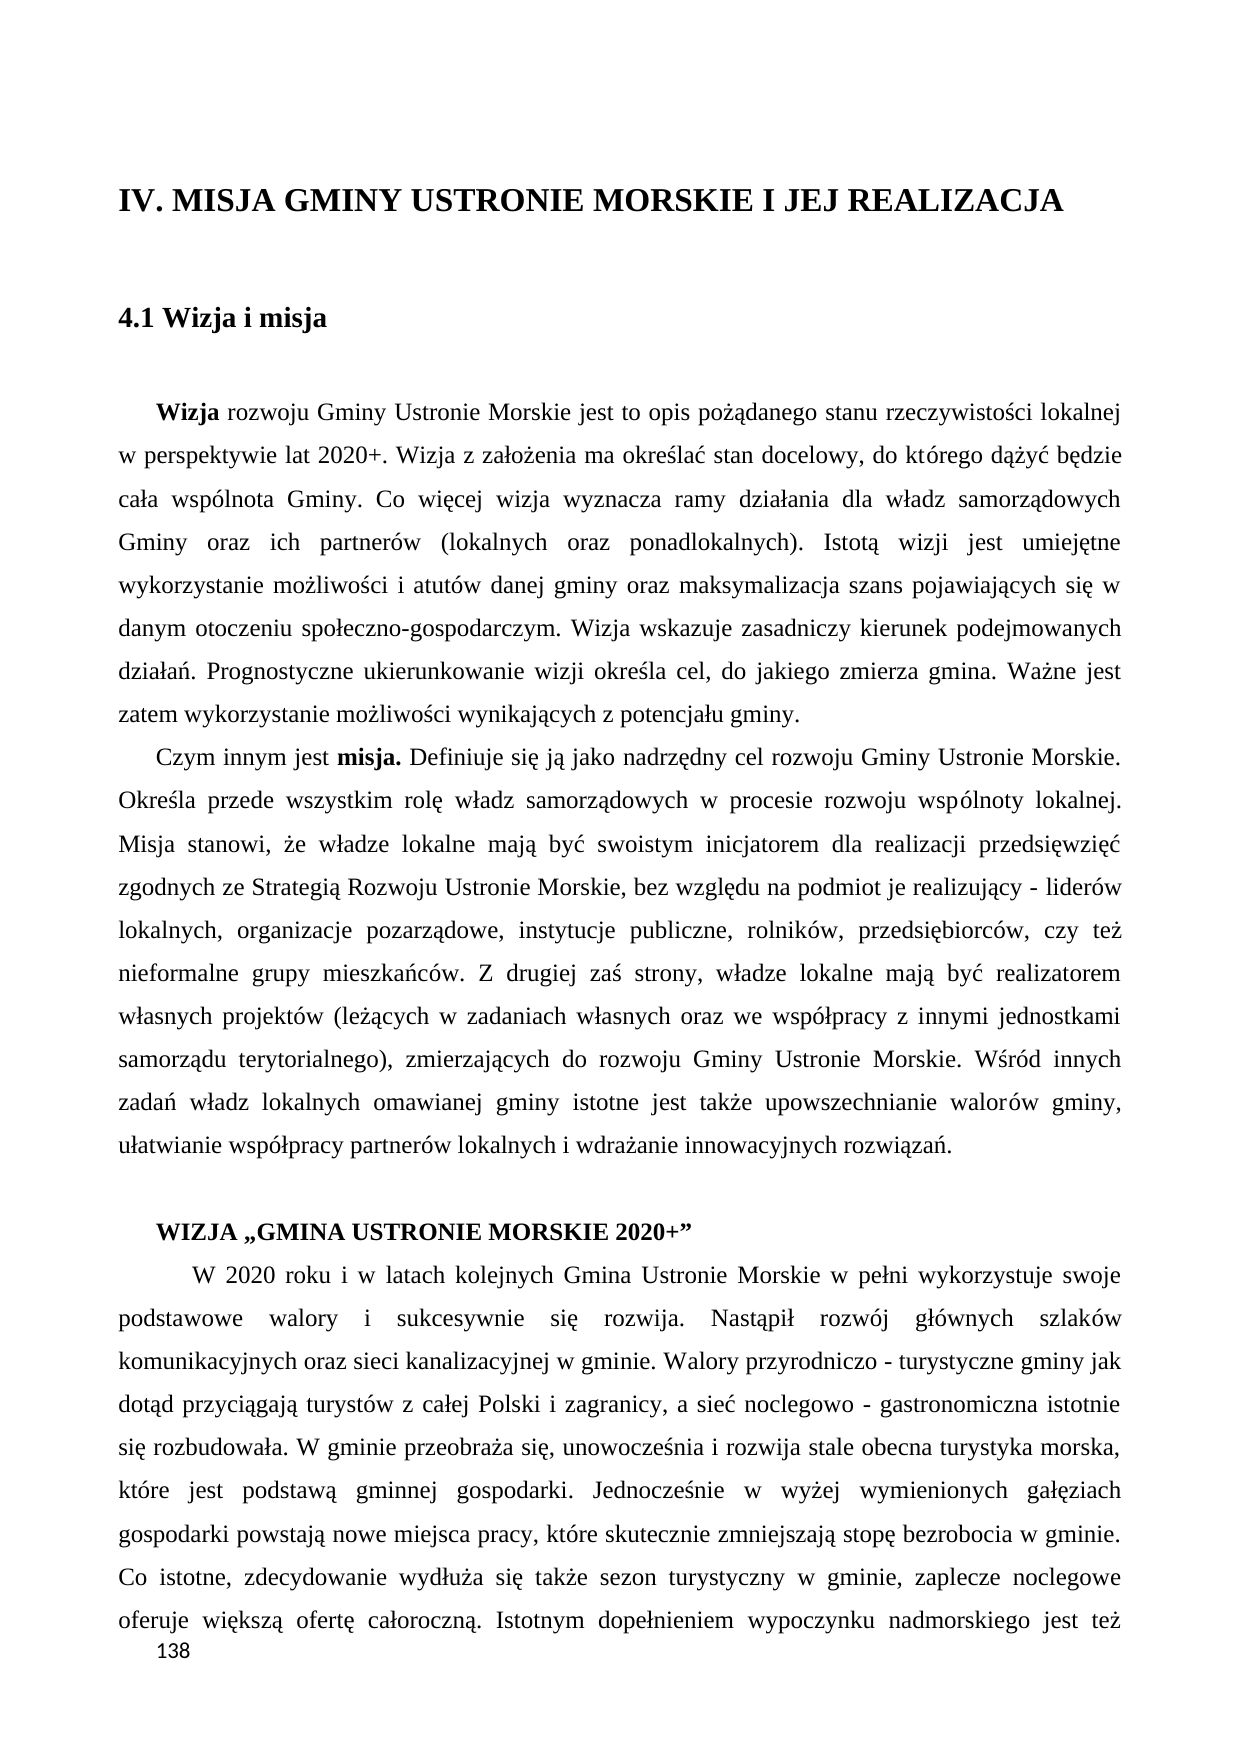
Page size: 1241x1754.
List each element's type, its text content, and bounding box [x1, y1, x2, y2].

text Czym innym jest misja. Definiuje się ją jako nadrzędny cel rozwoju Gminy Ustronie Morskie. Określa przede wszystkim rolę władz samorządowych w procesie rozwoju wspólnoty lokalnej. Misja stanowi, że władze lokalne mają być swoistym inicjatorem dla realizacji przedsięwzięć zgodnych ze Strategią Rozwoju Ustronie Morskie, bez względu na podmiot je realizujący - liderów lokalnych, organizacje pozarządowe, instytucje publiczne, rolników, przedsiębiorców, czy też nieformalne grupy mieszkańców. Z drugiej zaś strony, władze lokalne mają być realizatorem własnych projektów (leżących w zadaniach własnych oraz we współpracy z innymi jednostkami samorządu terytorialnego), zmierzających do rozwoju Gminy Ustronie Morskie. Wśród innych zadań władz lokalnych omawianej gminy istotne jest także upowszechnianie walorów gminy, ułatwianie współpracy partnerów lokalnych i wdrażanie innowacyjnych rozwiązań. [118, 742, 1122, 1159]
text WIZJA „GMINA USTRONIE MORSKIE 2020+” [118, 1217, 1122, 1246]
text Wizja rozwoju Gminy Ustronie Morskie jest to opis pożądanego stanu rzeczywistości lokalnej w perspektywie lat 2020+. Wizja z założenia ma określać stan docelowy, do którego dążyć będzie cała wspólnota Gminy. Co więcej wizja wyznacza ramy działania dla władz samorządowych Gminy oraz ich partnerów (lokalnych oraz ponadlokalnych). Istotą wizji jest umiejętne wykorzystanie możliwości i atutów danej gminy oraz maksymalizacja szans pojawiających się w danym otoczeniu społeczno-gospodarczym. Wizja wskazuje zasadniczy kierunek podejmowanych działań. Prognostyczne ukierunkowanie wizji określa cel, do jakiego zmierza gmina. Ważne jest zatem wykorzystanie możliwości wynikających z potencjału gminy. [118, 397, 1122, 728]
subtitle IV. MISJA GMINY USTRONIE MORSKIE I JEJ REALIZACJA [118, 181, 1122, 219]
text W 2020 roku i w latach kolejnych Gmina Ustronie Morskie w pełni wykorzystuje swoje podstawowe walory i sukcesywnie się rozwija. Nastąpił rozwój głównych szlaków komunikacyjnych oraz sieci kanalizacyjnej w gminie. Walory przyrodniczo - turystyczne gminy jak dotąd przyciągają turystów z całej Polski i zagranicy, a sieć noclegowo - gastronomiczna istotnie się rozbudowała. W gminie przeobraża się, unowocześnia i rozwija stale obecna turystyka morska, które jest podstawą gminnej gospodarki. Jednocześnie w wyżej wymienionych gałęziach gospodarki powstają nowe miejsca pracy, które skutecznie zmniejszają stopę bezrobocia w gminie. Co istotne, zdecydowanie wydłuża się także sezon turystyczny w gminie, zaplecze noclegowe oferuje większą ofertę całoroczną. Istotnym dopełnieniem wypoczynku nadmorskiego jest też [118, 1260, 1122, 1634]
subtitle 4.1 Wizja i misja [118, 300, 327, 333]
